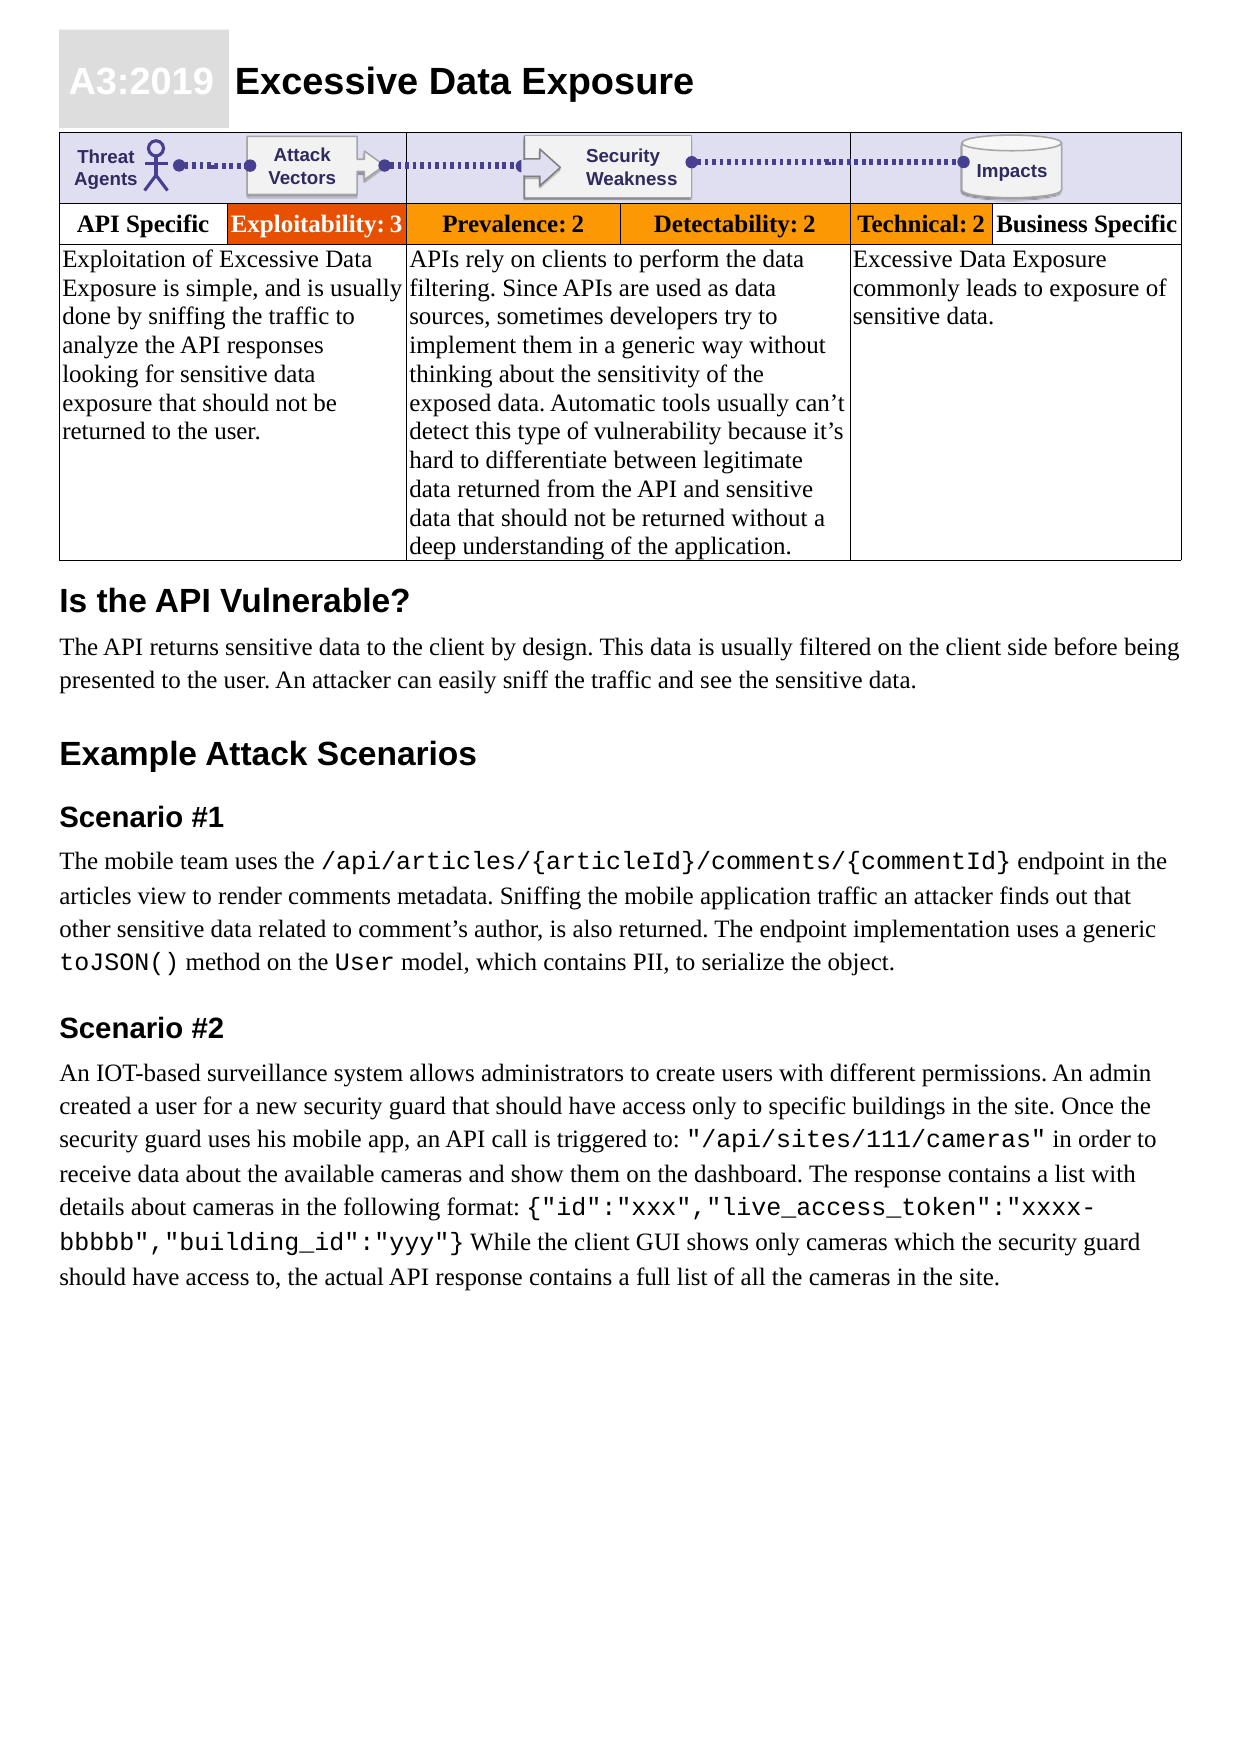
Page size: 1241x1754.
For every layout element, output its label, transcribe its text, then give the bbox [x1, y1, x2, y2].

table_cell Business Specific [993, 204, 1181, 244]
table_cell API Specific [60, 204, 227, 244]
table_header [992, 133, 1181, 203]
subtitle Is the API Vulnerable? [59, 581, 1181, 620]
table_header [60, 133, 227, 203]
subtitle Scenario #2 [59, 1011, 1181, 1045]
table_cell Prevalence: 2 [407, 204, 620, 244]
table_cell Exploitation of Excessive Data Exposure is simple, and is usually done by sniffing the traffic to analyze the API responses looking for sensitive data exposure that should not be returned to the user. [60, 245, 406, 560]
subtitle Example Attack Scenarios [59, 734, 1181, 772]
table_header [407, 133, 620, 203]
table_cell Technical: 2 [851, 204, 992, 244]
subtitle Scenario #1 [59, 799, 1181, 833]
text The mobile team uses the /api/articles/{articleId}/comments/{commentId} endpoint in the articles view to render comments metadata. Sniffing the mobile application traffic an attacker finds out that other sensitive data related to comment’s author, is also returned. The endpoint implementation uses a generic toJSON() method on the User model, which contains PII, to serialize the object. [59, 846, 1181, 978]
table_cell Excessive Data Exposure commonly leads to exposure of sensitive data. [851, 245, 1181, 560]
table_header [620, 133, 850, 203]
table_cell APIs rely on clients to perform the data filtering. Since APIs are used as data sources, sometimes developers try to implement them in a generic way without thinking about the sensitivity of the exposed data. Automatic tools usually can’t detect this type of vulnerability because it’s hard to differentiate between legitimate data returned from the API and sensitive data that should not be returned without a deep understanding of the application. [407, 245, 850, 560]
text The API returns sensitive data to the client by design. This data is usually filtered on the client side before being presented to the user. An attacker can easily sniff the traffic and see the sensitive data. [59, 632, 1181, 694]
text An IOT-based surveillance system allows administrators to create users with different permissions. An admin created a user for a new security guard that should have access only to specific buildings in the site. Once the security guard uses his mobile app, an API call is triggered to: "/api/sites/111/cameras" in order to receive data about the available cameras and show them on the dashboard. The response contains a list with details about cameras in the following format: {"id":"xxx","live_access_token":"xxxx-bbbbb","building_id":"yyy"} While the client GUI shows only cameras which the security guard should have access to, the actual API response contains a full list of all the cameras in the site. [59, 1058, 1181, 1291]
table_cell Exploitability: 3 [228, 204, 406, 244]
table_header [227, 133, 406, 203]
table_header [851, 133, 992, 203]
table_cell Detectability: 2 [621, 204, 850, 244]
